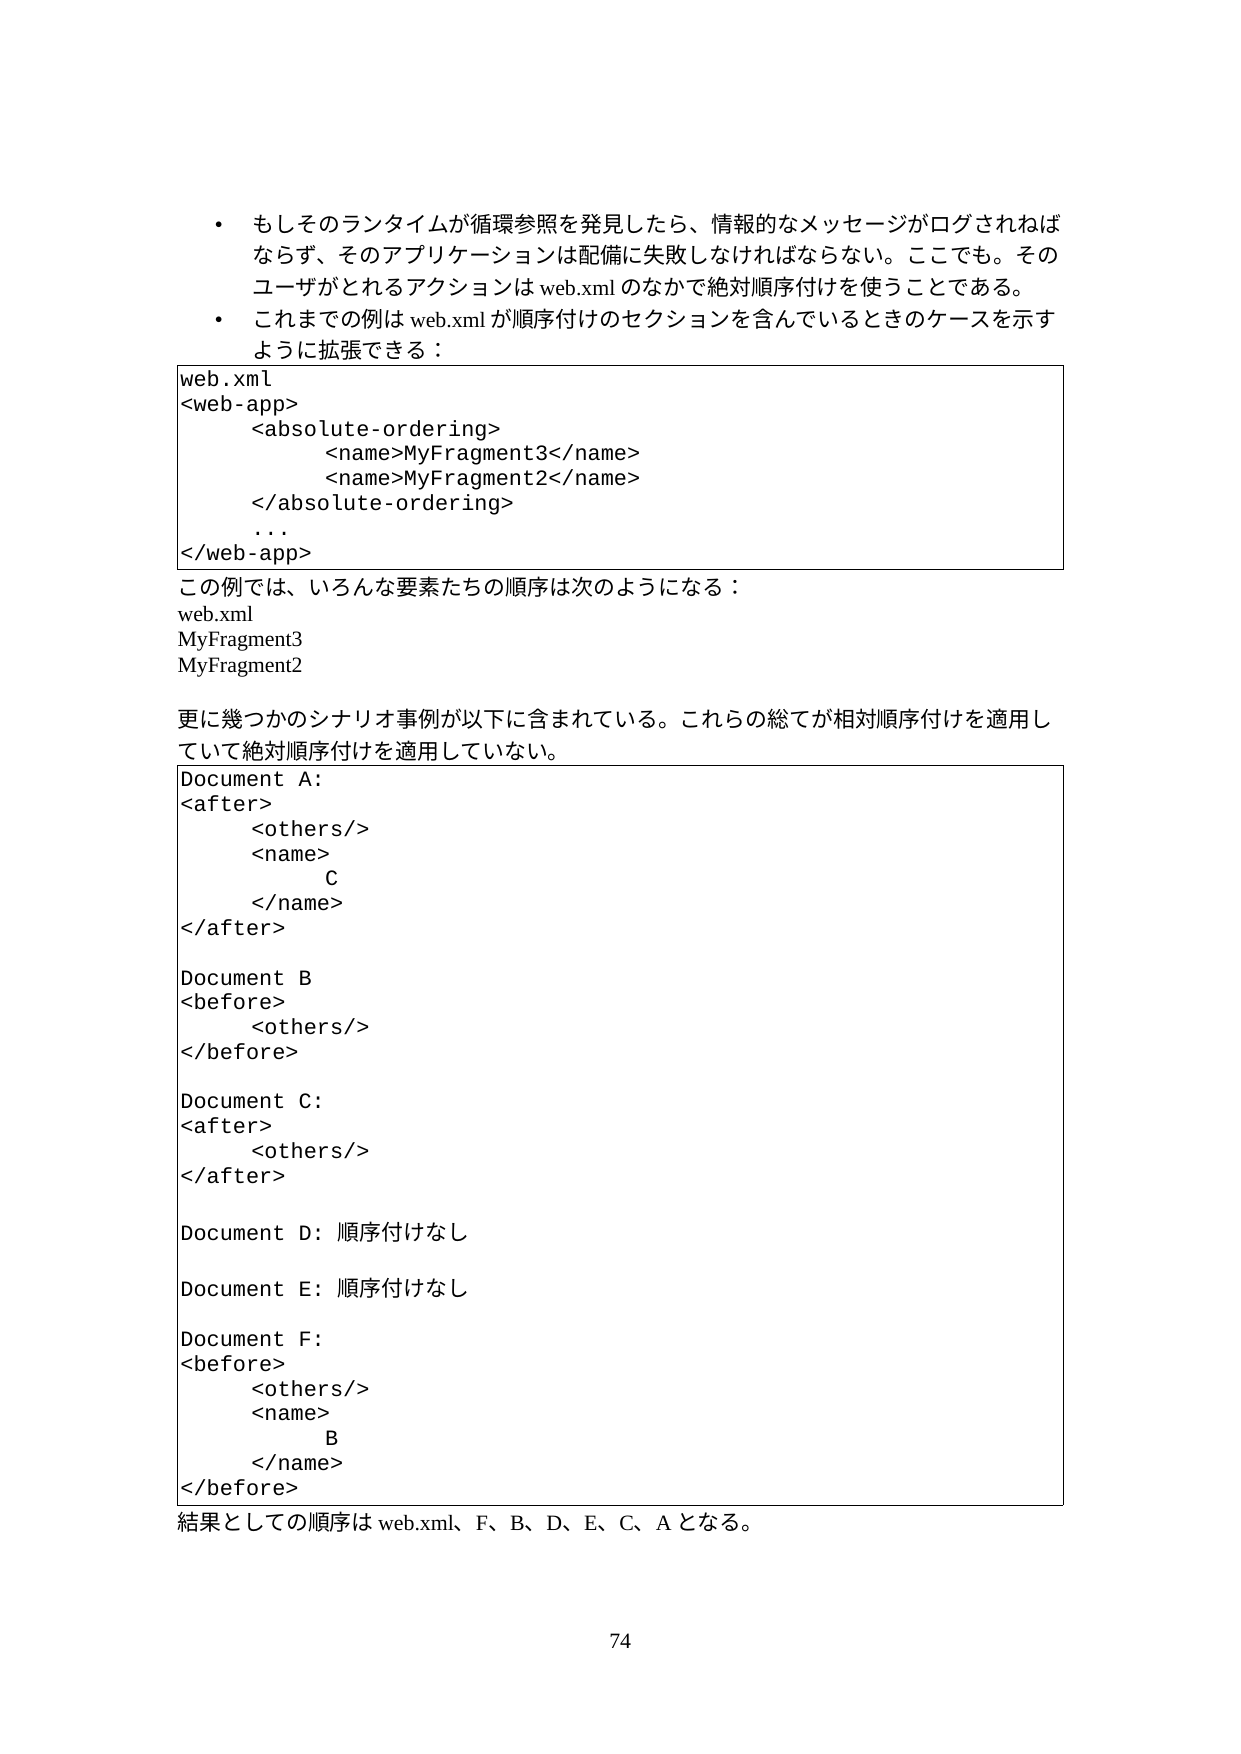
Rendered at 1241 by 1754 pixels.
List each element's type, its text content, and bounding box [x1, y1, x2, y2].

text MyFragment2 [177, 652, 1063, 677]
text </absolute-ordering> [178, 489, 1063, 514]
text </name> [178, 1449, 1063, 1474]
text <name> [178, 840, 1063, 864]
text </after> [178, 914, 1063, 942]
text web.xml [178, 366, 1063, 390]
list これまでの例はweb.xmlが順序付けのセクションを含んでいるときのケースを示すように拡張できる： [215, 302, 1063, 365]
text Document B [178, 964, 1063, 988]
text <others/> [178, 1375, 1063, 1399]
text </name> [178, 889, 1063, 914]
text <after> [178, 790, 1063, 815]
text </before> [178, 1474, 1063, 1505]
text C [178, 864, 1063, 889]
text Document D: 順序付けなし [178, 1212, 1063, 1247]
text この例では、いろんな要素たちの順序は次のようになる： [177, 570, 1063, 601]
text </before> [178, 1038, 1063, 1066]
text <others/> [178, 1013, 1063, 1038]
text web.xml [177, 601, 1063, 626]
text <before> [178, 1350, 1063, 1375]
text <name>MyFragment3</name> [178, 439, 1063, 464]
text </web-app> [178, 539, 1063, 569]
text <before> [178, 988, 1063, 1013]
text ... [178, 514, 1063, 539]
text <others/> [178, 815, 1063, 840]
text Document F: [178, 1325, 1063, 1350]
text <after> [178, 1112, 1063, 1137]
text B [178, 1424, 1063, 1449]
text Document C: [178, 1088, 1063, 1112]
text MyFragment3 [177, 626, 1063, 652]
list もしそのランタイムが循環参照を発見したら、情報的なメッセージがログされねばならず、そのアプリケーションは配備に失敗しなければならない。ここでも。そのユーザがとれるアクションはweb.xmlのなかで絶対順序付けを使うことである。 [215, 207, 1063, 302]
text <web-app> [178, 390, 1063, 415]
text <others/> [178, 1137, 1063, 1162]
text 結果としての順序はweb.xml、F、B、D、E、C、Aとなる。 [177, 1506, 1063, 1536]
text Document E: 順序付けなし [178, 1268, 1063, 1303]
text </after> [178, 1162, 1063, 1190]
text Document A: [178, 766, 1063, 790]
text <name> [178, 1399, 1063, 1424]
text 更に幾つかのシナリオ事例が以下に含まれている。これらの総てが相対順序付けを適用していて絶対順序付けを適用していない。 [177, 702, 1063, 765]
text <name>MyFragment2</name> [178, 464, 1063, 489]
text <absolute-ordering> [178, 415, 1063, 439]
